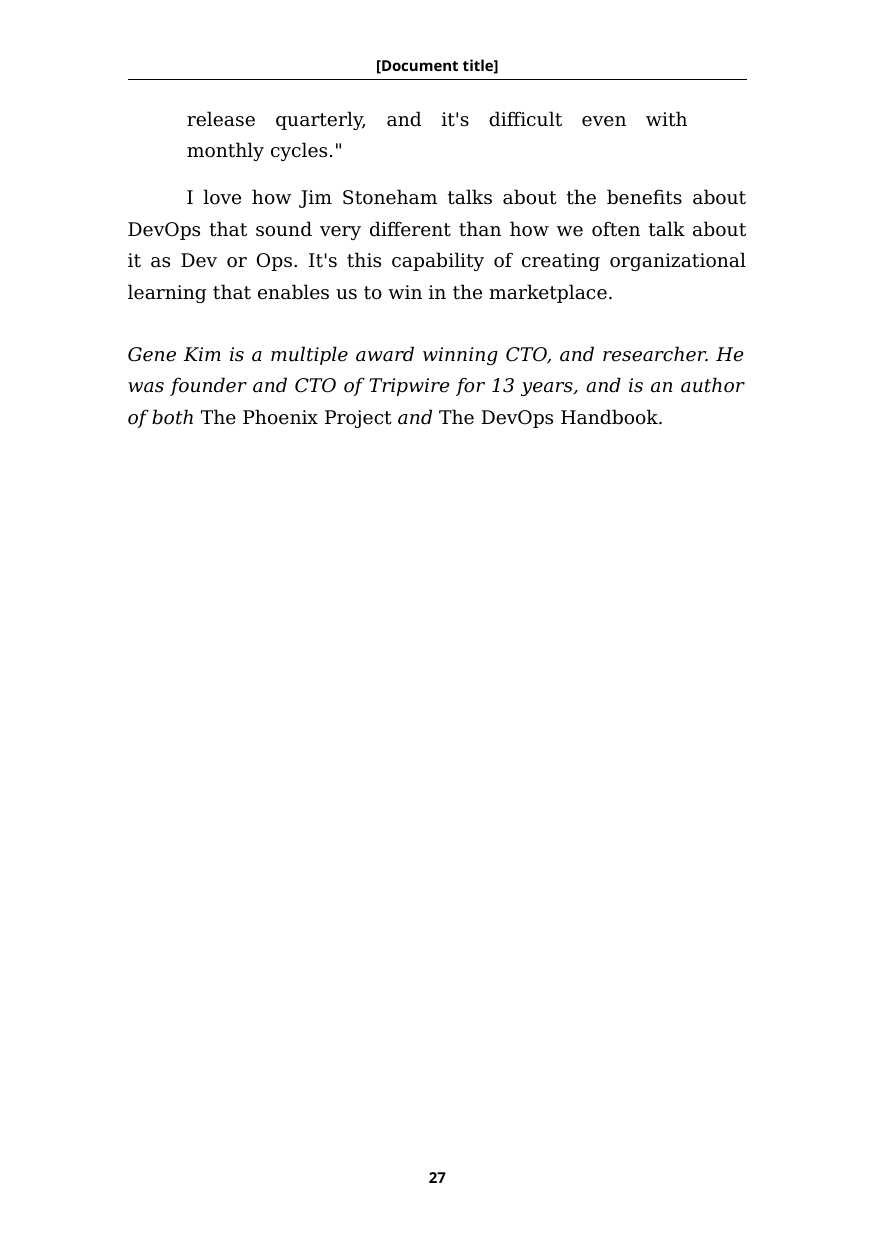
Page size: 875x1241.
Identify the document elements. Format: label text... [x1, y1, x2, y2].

text Gene Kim is a multiple award winning CTO, and researcher. He was founder and CTO of Tripwire for 13 years, and is an author of both The Phoenix Project and The DevOps Handbook. [127, 344, 747, 429]
text I love how Jim Stoneham talks about the benefits about DevOps that sound very different than how we often talk about it as Dev or Ops. It's this capability of creating organizational learning that enables us to win in the marketplace. [127, 187, 747, 304]
text release quarterly, and it's difficult even with monthly cycles." [187, 109, 688, 162]
